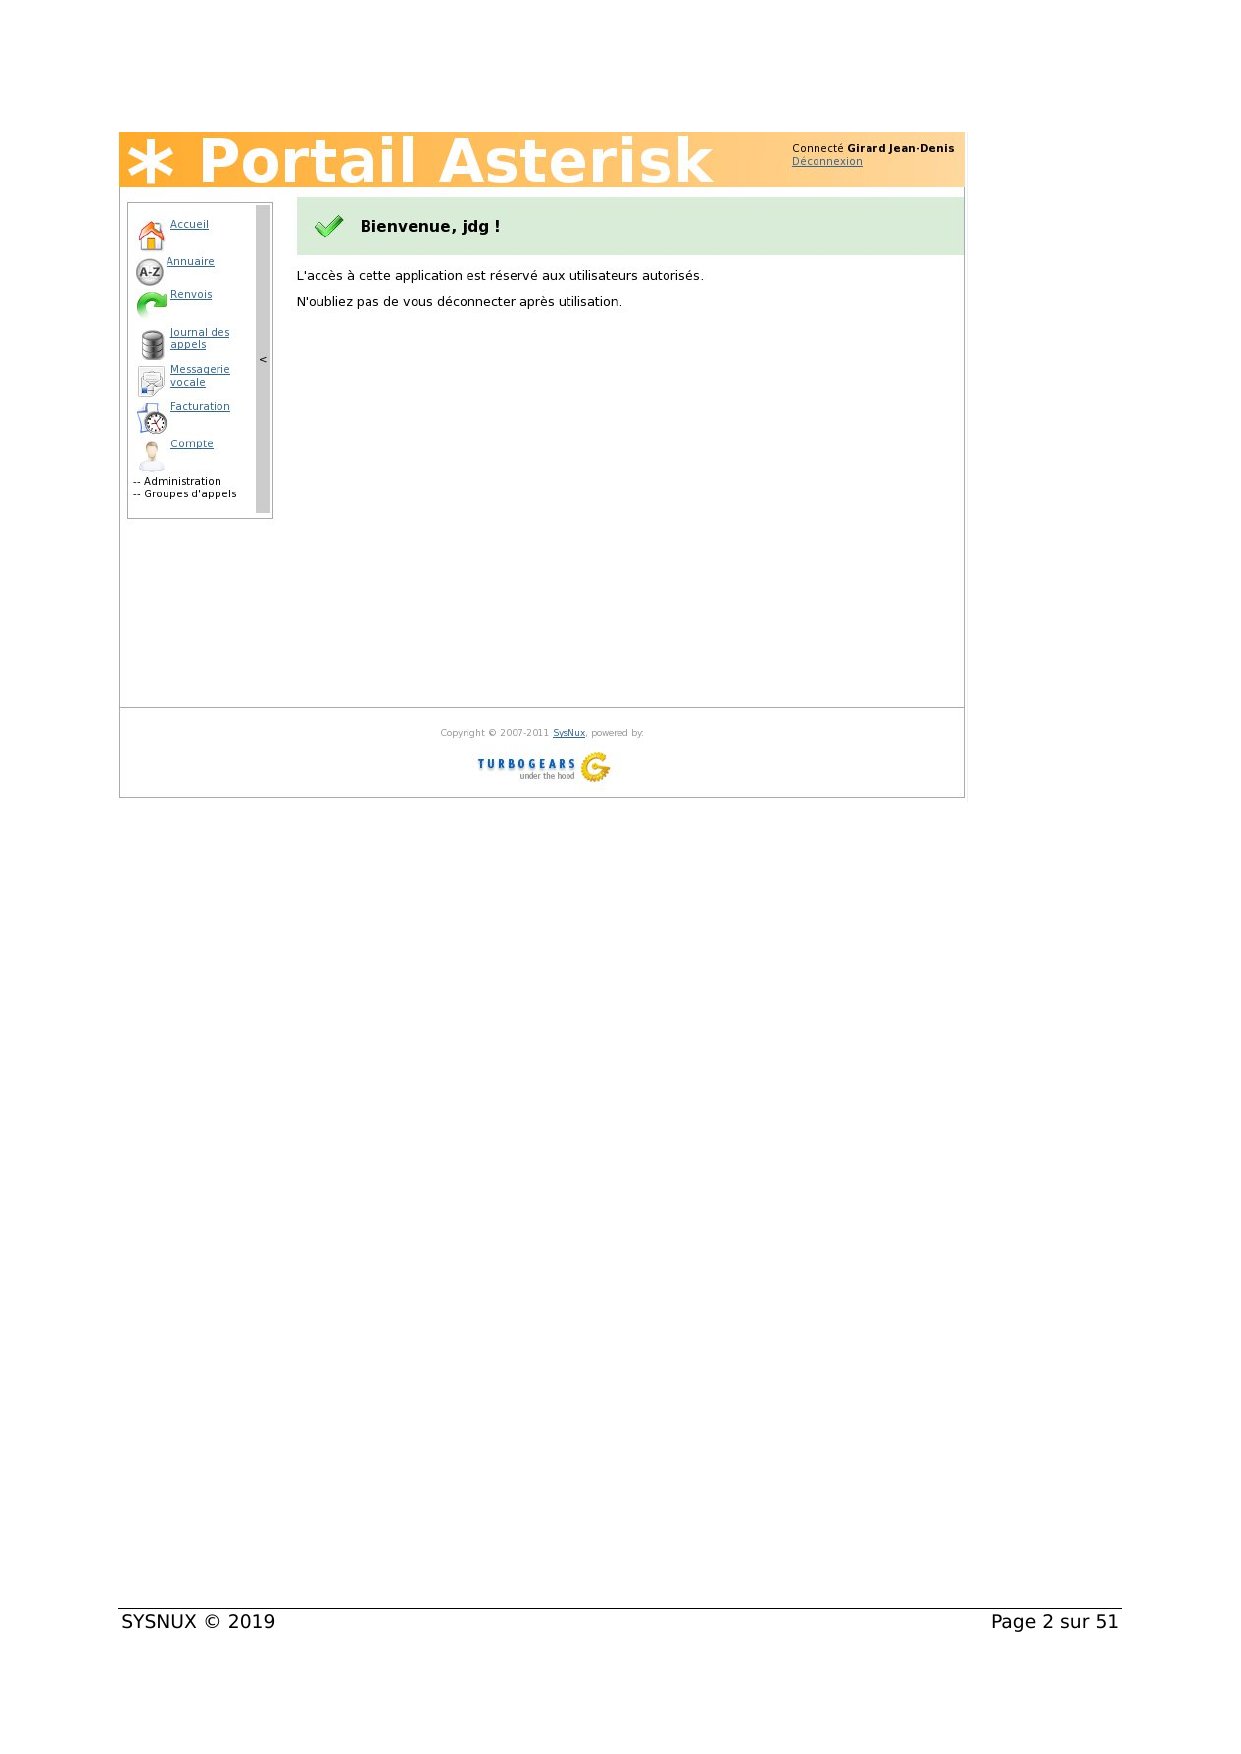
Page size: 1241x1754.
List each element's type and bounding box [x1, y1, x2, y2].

picture [118, 132, 968, 802]
